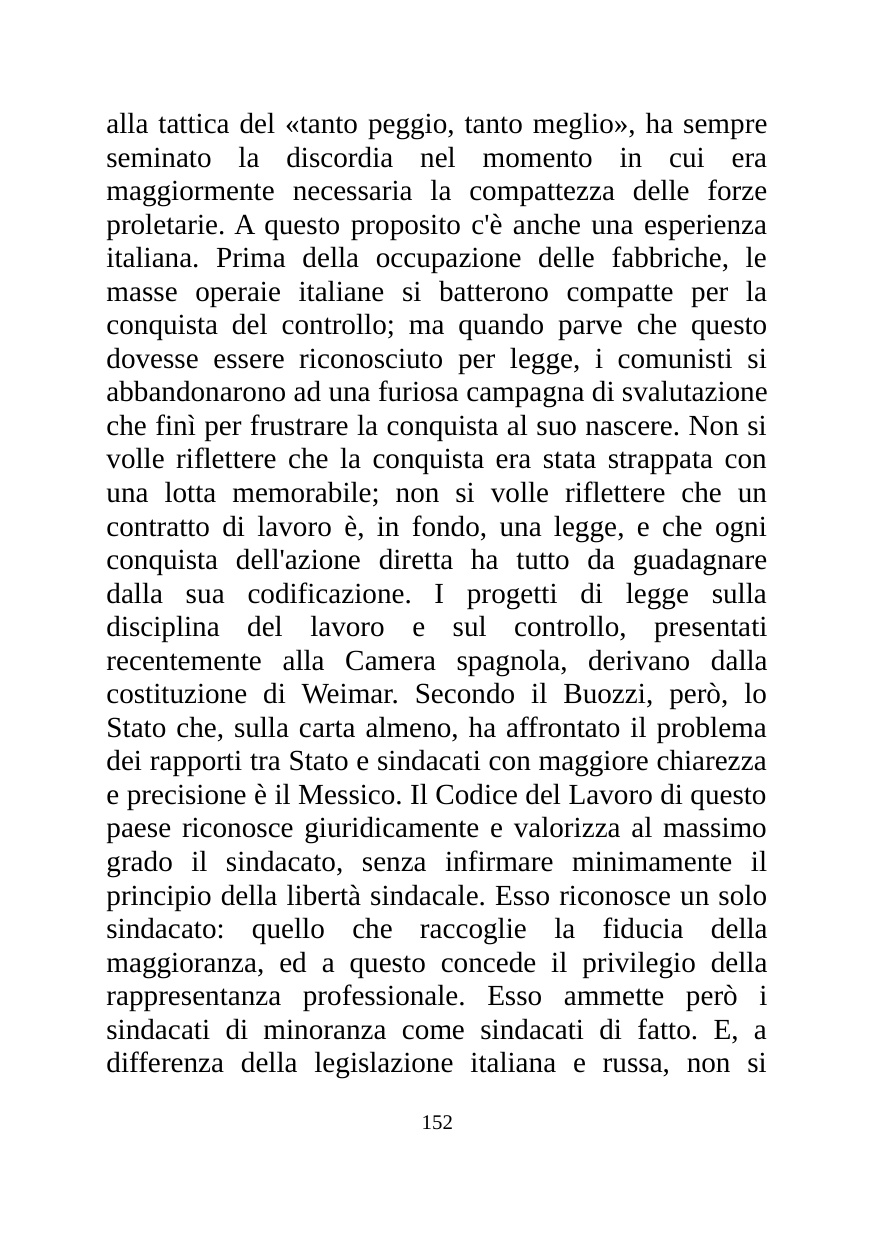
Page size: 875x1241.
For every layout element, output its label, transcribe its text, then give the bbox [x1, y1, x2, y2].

text alla tattica del «tanto peggio, tanto meglio», ha sempre seminato la discordia nel momento in cui era maggiormente necessaria la compattezza delle forze proletarie. A questo proposito c'è anche una esperienza italiana. Prima della occupazione delle fabbriche, le masse operaie italiane si batterono compatte per la conquista del controllo; ma quando parve che questo dovesse essere riconosciuto per legge, i comunisti si abbandonarono ad una furiosa campagna di svalutazione che finì per frustrare la conquista al suo nascere. Non si volle riflettere che la conquista era stata strappata con una lotta memorabile; non si volle riflettere che un contratto di lavoro è, in fondo, una legge, e che ogni conquista dell'azione diretta ha tutto da guadagnare dalla sua codificazione. I progetti di legge sulla disciplina del lavoro e sul controllo, presentati recentemente alla Camera spagnola, derivano dalla costituzione di Weimar. Secondo il Buozzi, però, lo Stato che, sulla carta almeno, ha affrontato il problema dei rapporti tra Stato e sindacati con maggiore chiarezza e precisione è il Messico. Il Codice del Lavoro di questo paese riconosce giuridicamente e valorizza al massimo grado il sindacato, senza infirmare minimamente il principio della libertà sindacale. Esso riconosce un solo sindacato: quello che raccoglie la fiducia della maggioranza, ed a questo concede il privilegio della rappresentanza professionale. Esso ammette però i sindacati di minoranza come sindacati di fatto. E, a differenza della legislazione italiana e russa, non si [106, 106, 768, 1079]
